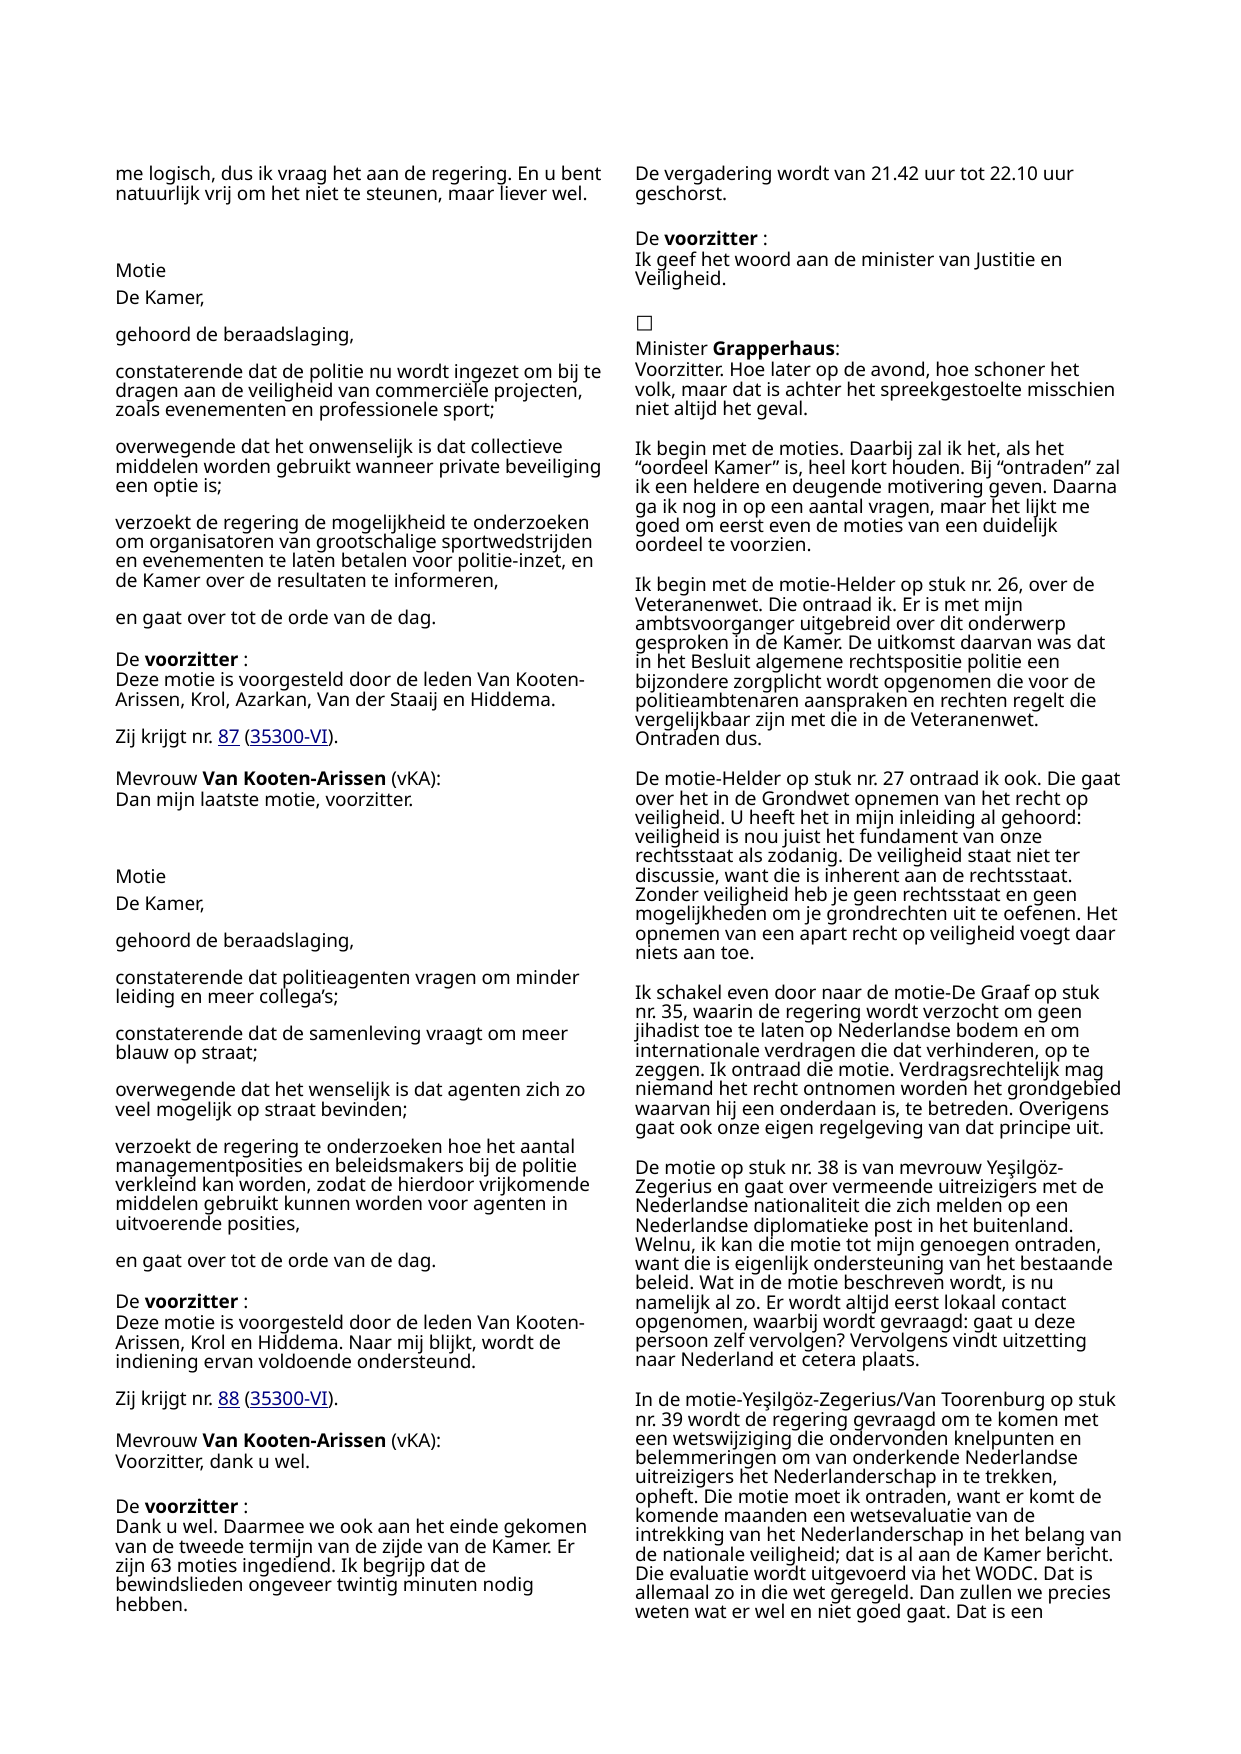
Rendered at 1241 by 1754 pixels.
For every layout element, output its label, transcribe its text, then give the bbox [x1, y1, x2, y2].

text De motie op stuk nr. 38 is van mevrouw Yeşilgöz-Zegerius en gaat over vermeende uitreizigers met de Nederlandse nationaliteit die zich melden op een Nederlandse diplomatieke post in het buitenland. Welnu, ik kan die motie tot mijn genoegen ontraden, want die is eigenlijk ondersteuning van het bestaande beleid. Wat in de motie beschreven wordt, is nu namelijk al zo. Er wordt altijd eerst lokaal contact opgenomen, waarbij wordt gevraagd: gaat u deze persoon zelf vervolgen? Vervolgens vindt uitzetting naar Nederland et cetera plaats. [635, 1159, 1125, 1371]
text Deze motie is voorgesteld door de leden Van Kooten-Arissen, Krol en Hiddema. Naar mij blijkt, wordt de indiening ervan voldoende ondersteund. [115, 1314, 605, 1372]
text De Kamer, [115, 289, 605, 308]
text In de motie-Yeşilgöz-Zegerius/Van Toorenburg op stuk nr. 39 wordt de regering gevraagd om te komen met een wetswijziging die ondervonden knelpunten en belemmeringen om van onderkende Nederlandse uitreizigers het Nederlanderschap in te trekken, opheft. Die motie moet ik ontraden, want er komt de komende maanden een wetsevaluatie van de intrekking van het Nederlanderschap in het belang van de nationale veiligheid; dat is al aan de Kamer bericht. Die evaluatie wordt uitgevoerd via het WODC. Dat is allemaal zo in die wet geregeld. Dan zullen we precies weten wat er wel en niet goed gaat. Dat is een [635, 1391, 1125, 1623]
text Deze motie is voorgesteld door de leden Van Kooten-Arissen, Krol, Azarkan, Van der Staaij en Hiddema. [115, 671, 605, 710]
text Voorzitter, dank u wel. [115, 1453, 605, 1472]
text De voorzitter : [115, 1493, 605, 1518]
text De motie-Helder op stuk nr. 27 ontraad ik ook. Die gaat over het in de Grondwet opnemen van het recht op veiligheid. U heeft het in mijn inleiding al gehoord: veiligheid is nou juist het fundament van onze rechtsstaat als zodanig. De veiligheid staat niet ter discussie, want die is inherent aan de rechtsstaat. Zonder veiligheid heb je geen rechtsstaat en geen mogelijkheden om je grondrechten uit te oefenen. Het opnemen van een apart recht op veiligheid voegt daar niets aan toe. [635, 770, 1125, 963]
text De Kamer, [115, 895, 605, 914]
text Motie [115, 257, 605, 283]
text De voorzitter : [115, 646, 605, 671]
text Ik begin met de moties. Daarbij zal ik het, als het “oordeel Kamer” is, heel kort houden. Bij “ontraden” zal ik een heldere en deugende motivering geven. Daarna ga ik nog in op een aantal vragen, maar het lijkt me goed om eerst even de moties van een duidelijk oordeel te voorzien. [635, 440, 1125, 556]
text Zij krijgt nr. 87 (35300-VI). [115, 728, 605, 747]
text en gaat over tot de orde van de dag. [115, 1252, 605, 1271]
text overwegende dat het wenselijk is dat agenten zich zo veel mogelijk op straat bevinden; [115, 1081, 605, 1120]
text Zij krijgt nr. 88 (35300-VI). [115, 1390, 605, 1409]
text verzoekt de regering te onderzoeken hoe het aantal managementposities en beleidsmakers bij de politie verkleind kan worden, zodat de hierdoor vrijkomende middelen gebruikt kunnen worden voor agenten in uitvoerende posities, [115, 1138, 605, 1234]
text Mevrouw Van Kooten-Arissen (vKA): [115, 765, 605, 791]
text ⬜ [635, 310, 1125, 336]
text Mevrouw Van Kooten-Arissen (vKA): [115, 1427, 605, 1453]
text gehoord de beraadslaging, [115, 326, 605, 345]
text Dank u wel. Daarmee we ook aan het einde gekomen van de tweede termijn van de zijde van de Kamer. Er zijn 63 moties ingediend. Ik begrijp dat de bewindslieden ongeveer twintig minuten nodig hebben. [115, 1518, 605, 1615]
text Voorzitter. Hoe later op de avond, hoe schoner het volk, maar dat is achter het spreekgestoelte misschien niet altijd het geval. [635, 361, 1125, 419]
text en gaat over tot de orde van de dag. [115, 609, 605, 628]
text Minister Grapperhaus: [635, 336, 1125, 361]
text me logisch, dus ik vraag het aan de regering. En u bent natuurlijk vrij om het niet te steunen, maar liever wel. [115, 165, 605, 204]
text constaterende dat de samenleving vraagt om meer blauw op straat; [115, 1025, 605, 1064]
text constaterende dat de politie nu wordt ingezet om bij te dragen aan de veiligheid van commerciële projecten, zoals evenementen en professionele sport; [115, 363, 605, 421]
text De vergadering wordt van 21.42 uur tot 22.10 uur geschorst. [635, 165, 1125, 204]
text De voorzitter : [115, 1289, 605, 1314]
text constaterende dat politieagenten vragen om minder leiding en meer collega’s; [115, 969, 605, 1007]
text De voorzitter : [635, 225, 1125, 251]
text Dan mijn laatste motie, voorzitter. [115, 791, 605, 810]
text Ik begin met de motie-Helder op stuk nr. 26, over de Veteranenwet. Die ontraad ik. Er is met mijn ambtsvoorganger uitgebreid over dit onderwerp gesproken in de Kamer. De uitkomst daarvan was dat in het Besluit algemene rechtspositie politie een bijzondere zorgplicht wordt opgenomen die voor de politieambtenaren aanspraken en rechten regelt die vergelijkbaar zijn met die in de Veteranenwet. Ontraden dus. [635, 576, 1125, 750]
text gehoord de beraadslaging, [115, 932, 605, 951]
text Ik geef het woord aan de minister van Justitie en Veiligheid. [635, 251, 1125, 289]
text Ik schakel even door naar de motie-De Graaf op stuk nr. 35, waarin de regering wordt verzocht om geen jihadist toe te laten op Nederlandse bodem en om internationale verdragen die dat verhinderen, op te zeggen. Ik ontraad die motie. Verdragsrechtelijk mag niemand het recht ontnomen worden het grondgebied waarvan hij een onderdaan is, te betreden. Overigens gaat ook onze eigen regelgeving van dat principe uit. [635, 984, 1125, 1138]
text Motie [115, 863, 605, 889]
text overwegende dat het onwenselijk is dat collectieve middelen worden gebruikt wanneer private beveiliging een optie is; [115, 438, 605, 496]
text verzoekt de regering de mogelijkheid te onderzoeken om organisatoren van grootschalige sportwedstrijden en evenementen te laten betalen voor politie-inzet, en de Kamer over de resultaten te informeren, [115, 514, 605, 591]
